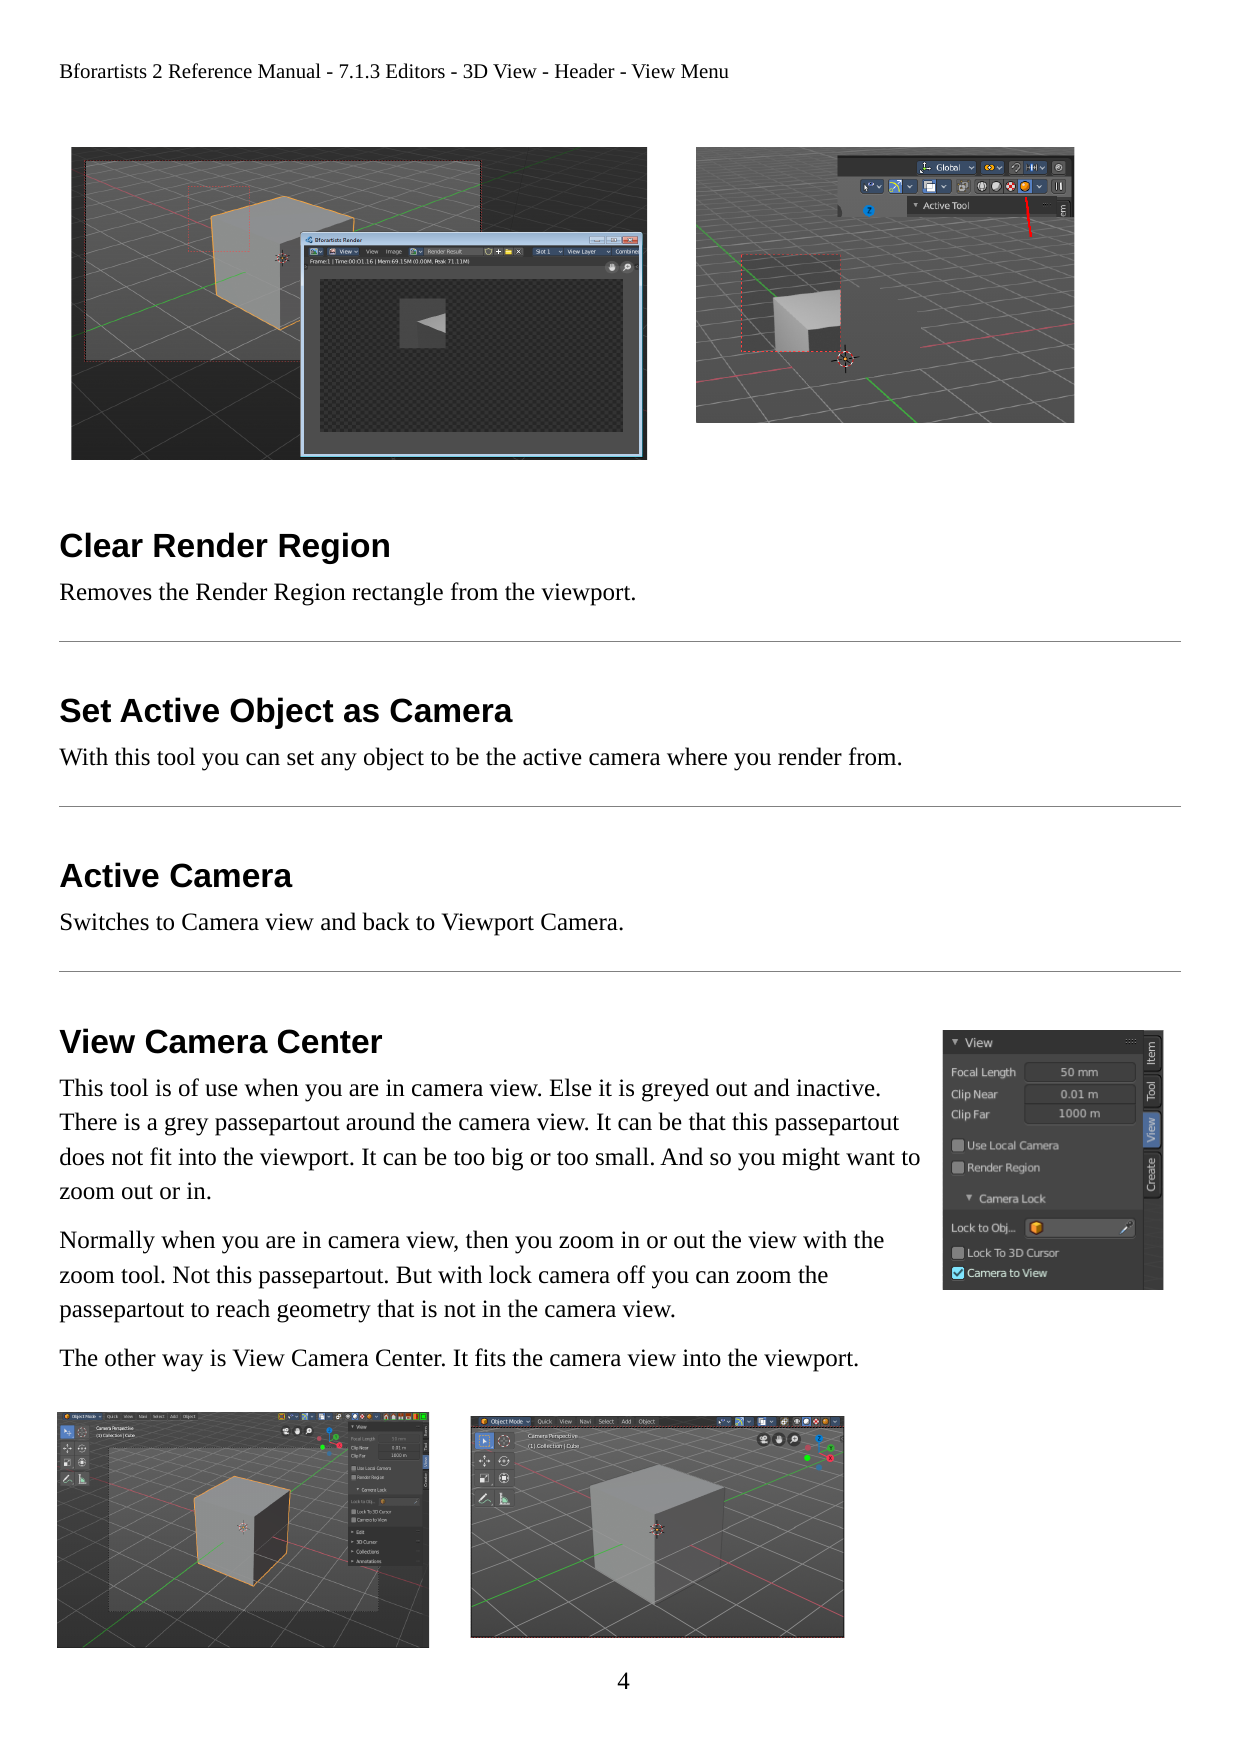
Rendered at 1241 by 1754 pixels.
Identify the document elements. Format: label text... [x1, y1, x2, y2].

text Removes the Render Region rectangle from the viewport. [59, 577, 1181, 606]
picture [942, 1030, 1164, 1290]
picture [696, 147, 1075, 423]
picture [57, 1412, 430, 1648]
text This tool is of use when you are in camera view. Else it is greyed out and inactive. There is a grey passepartout around the camera view. It can be that this passepartout does not fit into the viewport. It can be too big or too small. And so you might want to zoom out or in. [59, 1073, 942, 1205]
picture [470, 1416, 845, 1638]
text The other way is View Camera Center. It fits the camera view into the viewport. [59, 1343, 1181, 1372]
picture [71, 147, 648, 460]
text Normally when you are in camera view, then you zoom in or out the view with the zoom tool. Not this passepartout. But with lock camera off you can zoom the passepartout to reach geometry that is not in the camera view. [59, 1225, 1181, 1323]
subtitle Set Active Object as Camera [59, 691, 1181, 730]
subtitle Active Camera [59, 856, 1181, 895]
subtitle Clear Render Region [59, 526, 1181, 564]
text Switches to Camera view and back to Viewport Camera. [59, 907, 1181, 936]
subtitle View Camera Center [59, 1022, 1181, 1060]
text With this tool you can set any object to be the active camera where you render from. [59, 742, 1181, 771]
